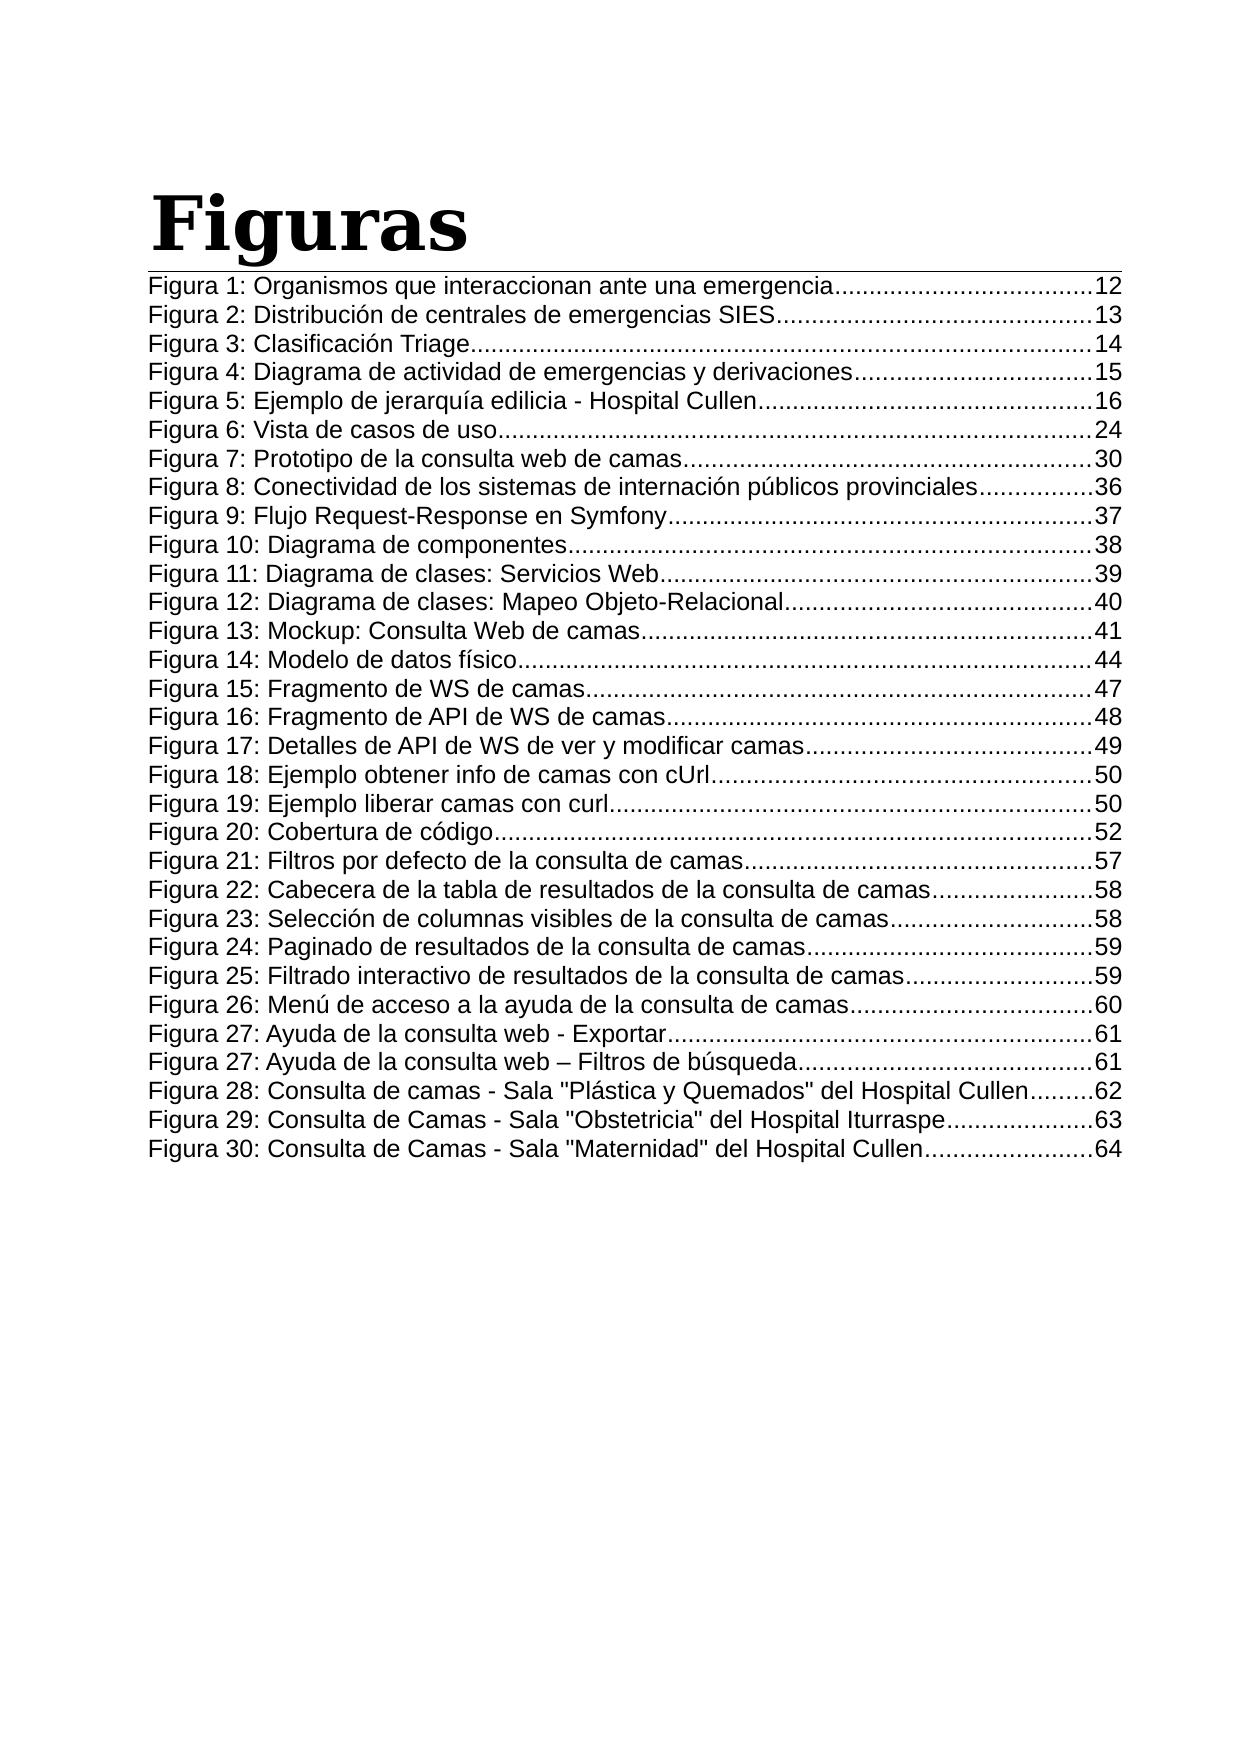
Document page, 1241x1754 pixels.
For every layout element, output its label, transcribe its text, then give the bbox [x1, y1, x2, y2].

text Figura 4: Diagrama de actividad de emergencias y derivaciones 15 [148, 357, 1122, 386]
text Figura 1: Organismos que interaccionan ante una emergencia 12 [148, 272, 1122, 300]
text Figura 14: Modelo de datos físico 44 [148, 645, 1122, 674]
text Figura 25: Filtrado interactivo de resultados de la consulta de camas 59 [148, 961, 1122, 990]
text Figura 18: Ejemplo obtener info de camas con cUrl 50 [148, 760, 1122, 789]
text Figura 26: Menú de acceso a la ayuda de la consulta de camas 60 [148, 990, 1122, 1019]
text Figura 17: Detalles de API de WS de ver y modificar camas 49 [148, 731, 1122, 760]
text Figura 6: Vista de casos de uso 24 [148, 415, 1122, 444]
text Figura 3: Clasificación Triage 14 [148, 329, 1122, 357]
text Figura 19: Ejemplo liberar camas con curl 50 [148, 789, 1122, 817]
text Figura 16: Fragmento de API de WS de camas 48 [148, 702, 1122, 731]
text Figura 24: Paginado de resultados de la consulta de camas 59 [148, 932, 1122, 961]
text Figura 23: Selección de columnas visibles de la consulta de camas 58 [148, 904, 1122, 932]
text Figura 2: Distribución de centrales de emergencias SIES 13 [148, 300, 1122, 329]
text Figura 28: Consulta de camas - Sala "Plástica y Quemados" del Hospital Cullen 62 [148, 1076, 1122, 1105]
text Figura 9: Flujo Request-Response en Symfony 37 [148, 501, 1122, 530]
text Figura 20: Cobertura de código 52 [148, 817, 1122, 846]
text Figura 30: Consulta de Camas - Sala "Maternidad" del Hospital Cullen 64 [148, 1134, 1122, 1162]
subtitle Figuras [148, 177, 1122, 271]
text Figura 27: Ayuda de la consulta web - Exportar 61 [148, 1019, 1122, 1047]
text Figura 15: Fragmento de WS de camas 47 [148, 674, 1122, 702]
text Figura 5: Ejemplo de jerarquía edilicia - Hospital Cullen 16 [148, 386, 1122, 415]
text Figura 8: Conectividad de los sistemas de internación públicos provinciales 36 [148, 472, 1122, 501]
text Figura 13: Mockup: Consulta Web de camas 41 [148, 616, 1122, 645]
text Figura 12: Diagrama de clases: Mapeo Objeto-Relacional 40 [148, 587, 1122, 616]
text Figura 29: Consulta de Camas - Sala "Obstetricia" del Hospital Iturraspe 63 [148, 1105, 1122, 1134]
text Figura 11: Diagrama de clases: Servicios Web 39 [148, 559, 1122, 587]
text Figura 10: Diagrama de componentes 38 [148, 530, 1122, 559]
text Figura 7: Prototipo de la consulta web de camas 30 [148, 444, 1122, 472]
text Figura 27: Ayuda de la consulta web – Filtros de búsqueda 61 [148, 1047, 1122, 1076]
text Figura 22: Cabecera de la tabla de resultados de la consulta de camas 58 [148, 875, 1122, 904]
text Figura 21: Filtros por defecto de la consulta de camas 57 [148, 846, 1122, 875]
